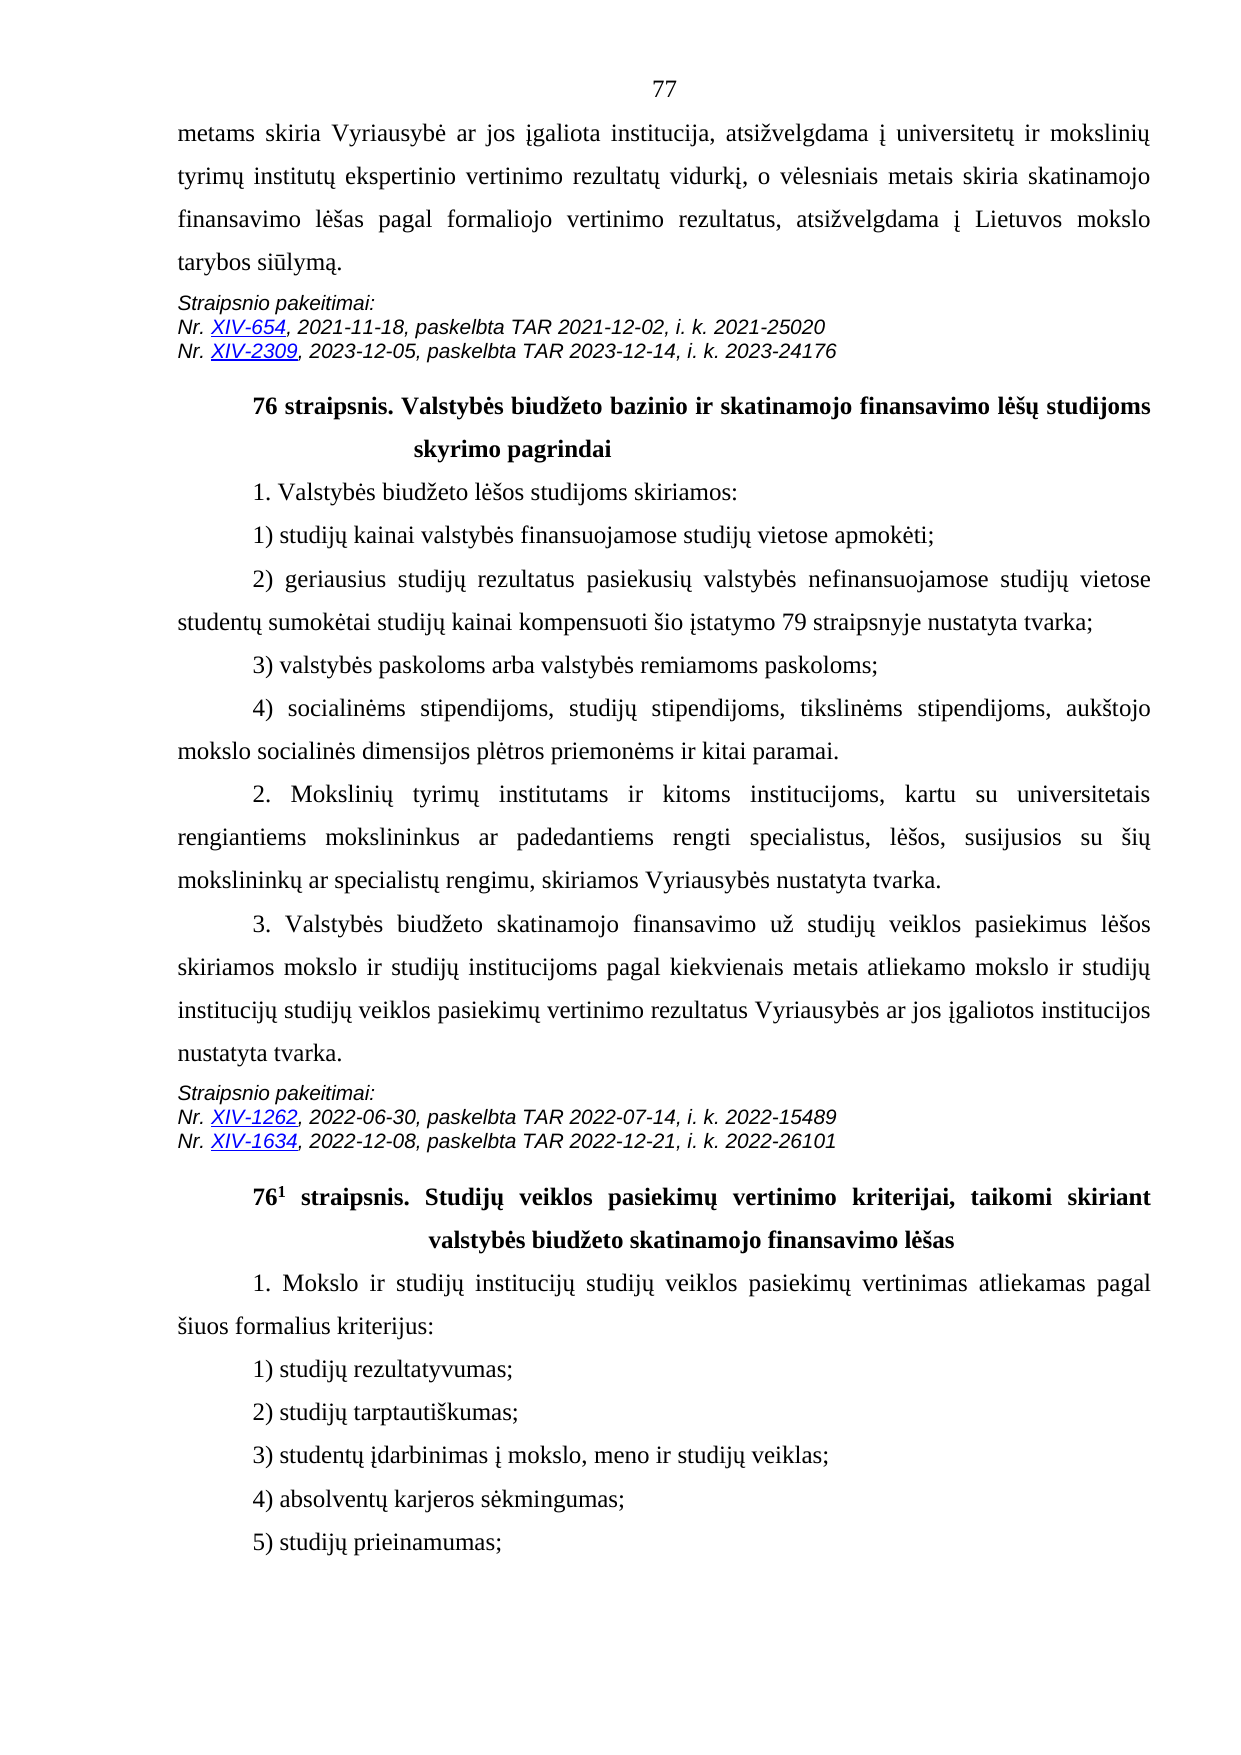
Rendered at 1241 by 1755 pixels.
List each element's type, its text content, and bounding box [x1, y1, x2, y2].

text Nr. XIV-1262, 2022-06-30, paskelbta TAR 2022-07-14, i. k. 2022-15489 [177, 1105, 1152, 1129]
text 1) studijų rezultatyvumas; [177, 1354, 1152, 1383]
text 761 straipsnis. Studijų veiklos pasiekimų vertinimo kriterijai, taikomi skiriant valstybės biudžeto skatinamojo finansavimo lėšas [252, 1182, 1152, 1254]
text Nr. XIV-654, 2021-11-18, paskelbta TAR 2021-12-02, i. k. 2021-25020 [177, 314, 1152, 338]
text 4) socialinėms stipendijoms, studijų stipendijoms, tikslinėms stipendijoms, aukštojo mokslo socialinės dimensijos plėtros priemonėms ir kitai paramai. [177, 693, 1152, 765]
text 3. Valstybės biudžeto skatinamojo finansavimo už studijų veiklos pasiekimus lėšos skiriamos mokslo ir studijų institucijoms pagal kiekvienais metais atliekamo mokslo ir studijų institucijų studijų veiklos pasiekimų vertinimo rezultatus Vyriausybės ar jos įgaliotos institucijos nustatyta tvarka. [177, 909, 1152, 1067]
text metams skiria Vyriausybė ar jos įgaliota institucija, atsižvelgdama į universitetų ir mokslinių tyrimų institutų ekspertinio vertinimo rezultatų vidurkį, o vėlesniais metais skiria skatinamojo finansavimo lėšas pagal formaliojo vertinimo rezultatus, atsižvelgdama į Lietuvos mokslo tarybos siūlymą. [177, 118, 1152, 276]
text 1. Valstybės biudžeto lėšos studijoms skiriamos: [177, 477, 1152, 506]
text Nr. XIV-2309, 2023-12-05, paskelbta TAR 2023-12-14, i. k. 2023-24176 [177, 338, 1152, 362]
text 4) absolventų karjeros sėkmingumas; [177, 1484, 1152, 1512]
text Nr. XIV-1634, 2022-12-08, paskelbta TAR 2022-12-21, i. k. 2022-26101 [177, 1129, 1152, 1153]
text 2. Mokslinių tyrimų institutams ir kitoms institucijoms, kartu su universitetais rengiantiems mokslininkus ar padedantiems rengti specialistus, lėšos, susijusios su šių mokslininkų ar specialistų rengimu, skiriamos Vyriausybės nustatyta tvarka. [177, 779, 1152, 894]
text 2) geriausius studijų rezultatus pasiekusių valstybės nefinansuojamose studijų vietose studentų sumokėtai studijų kainai kompensuoti šio įstatymo 79 straipsnyje nustatyta tvarka; [177, 564, 1152, 636]
text 1) studijų kainai valstybės finansuojamose studijų vietose apmokėti; [177, 521, 1152, 549]
text 3) studentų įdarbinimas į mokslo, meno ir studijų veiklas; [177, 1441, 1152, 1469]
text 3) valstybės paskoloms arba valstybės remiamoms paskoloms; [177, 650, 1152, 679]
text Straipsnio pakeitimai: [177, 291, 1152, 314]
text 5) studijų prieinamumas; [177, 1527, 1152, 1556]
text Straipsnio pakeitimai: [177, 1081, 1152, 1105]
text 1. Mokslo ir studijų institucijų studijų veiklos pasiekimų vertinimas atliekamas pagal šiuos formalius kriterijus: [177, 1268, 1152, 1340]
text 76 straipsnis. Valstybės biudžeto bazinio ir skatinamojo finansavimo lėšų studijoms skyrimo pagrindai [252, 391, 1152, 463]
text 2) studijų tarptautiškumas; [177, 1397, 1152, 1426]
